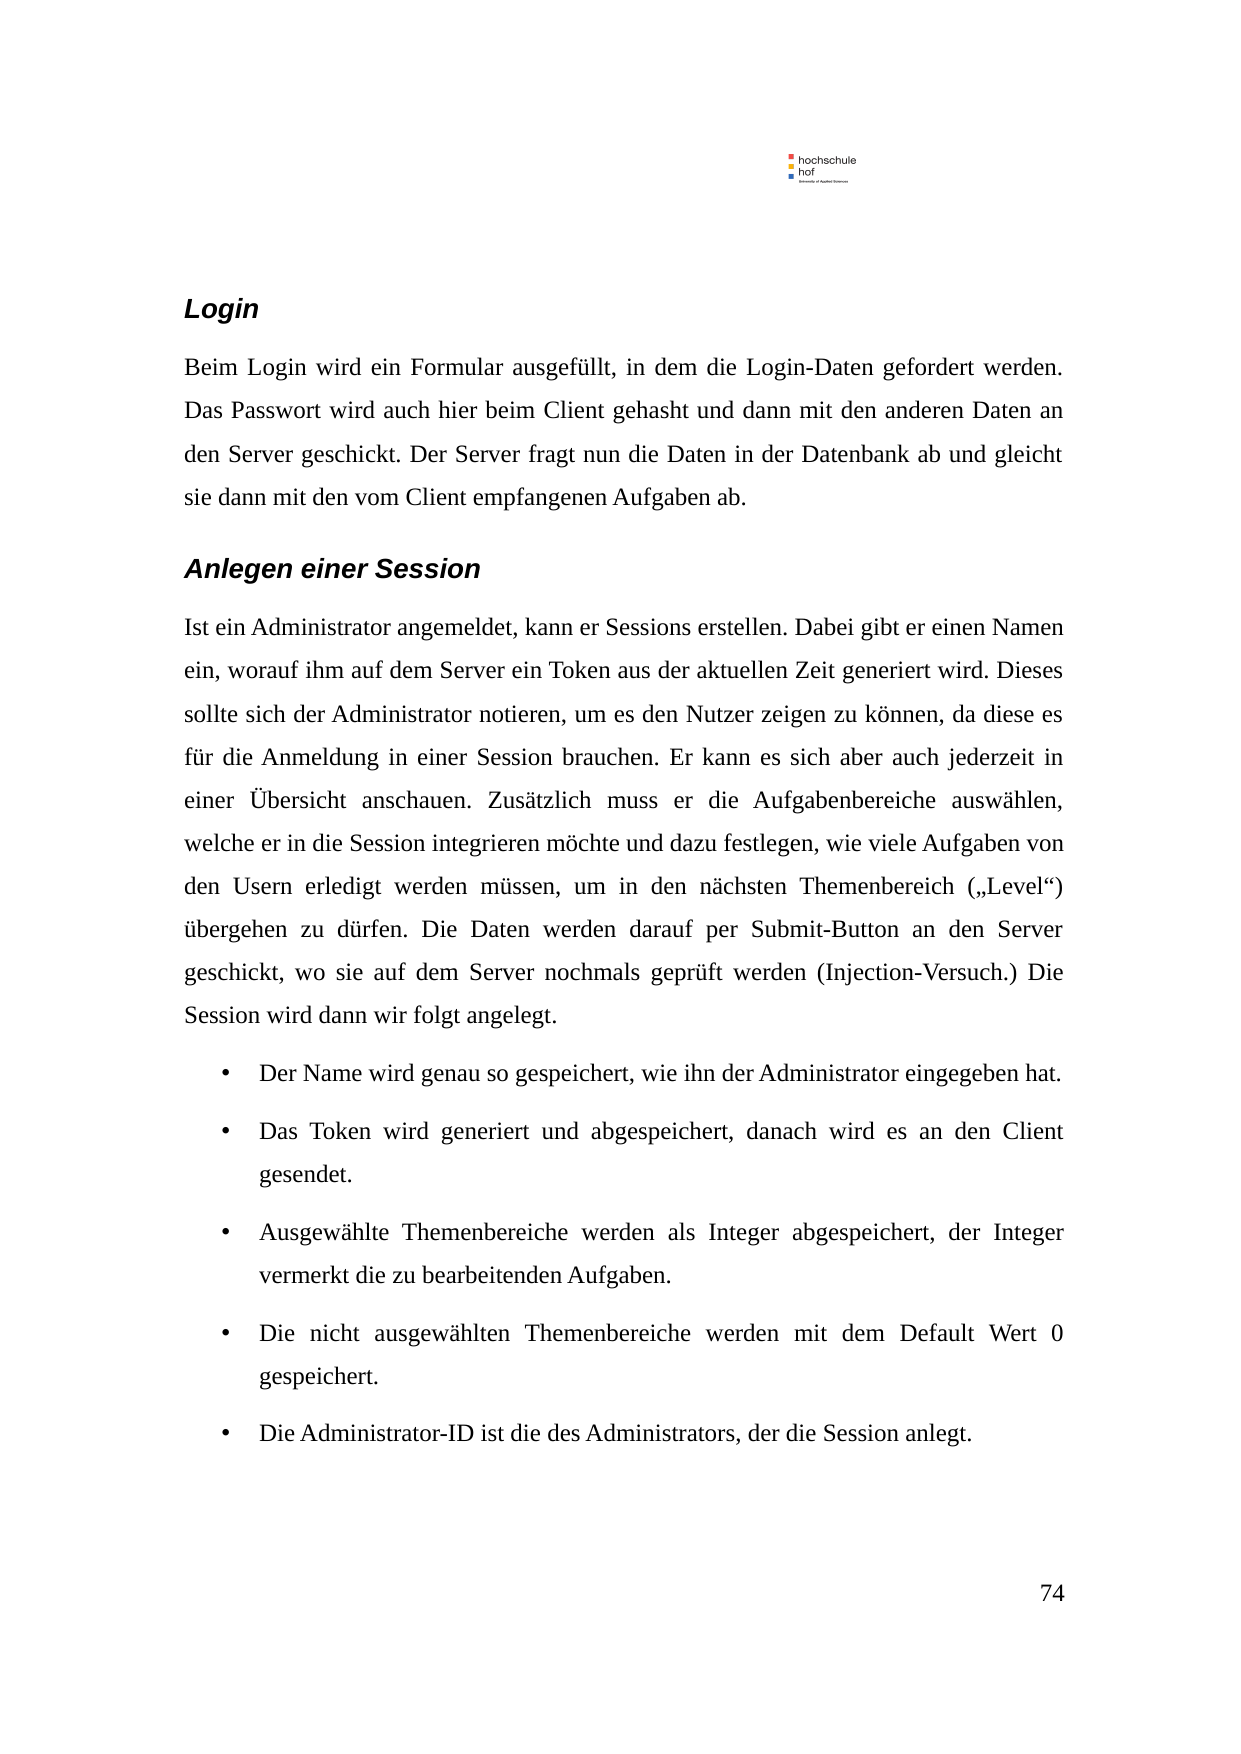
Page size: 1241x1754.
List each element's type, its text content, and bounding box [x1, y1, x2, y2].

list Die Administrator-ID ist die des Administrators, der die Session anlegt. [221, 1418, 1064, 1447]
subtitle Login [184, 292, 1064, 324]
picture [788, 154, 856, 183]
subtitle Anlegen einer Session [184, 552, 1064, 584]
list Die nicht ausgewählten Themenbereiche werden mit dem Default Wert 0 gespeichert. [221, 1318, 1064, 1389]
list Das Token wird generiert und abgespeichert, danach wird es an den Client gesendet. [221, 1116, 1064, 1188]
text Ist ein Administrator angemeldet, kann er Sessions erstellen. Dabei gibt er einen Namen ein, worauf ihm auf dem Server ein Token aus der aktuellen Zeit generiert wird. Dieses sollte sich der Administrator notieren, um es den Nutzer zeigen zu können, da diese es für die Anmeldung in einer Session brauchen. Er kann es sich aber auch jederzeit in einer Übersicht anschauen. Zusätzlich muss er die Aufgabenbereiche auswählen, welche er in die Session integrieren möchte und dazu festlegen, wie viele Aufgaben von den Usern erledigt werden müssen, um in den nächsten Themenbereich („Level“) übergehen zu dürfen. Die Daten werden darauf per Submit-Button an den Server geschickt, wo sie auf dem Server nochmals geprüft werden (Injection-Versuch.) Die Session wird dann wir folgt angelegt. [184, 612, 1064, 1029]
list Ausgewählte Themenbereiche werden als Integer abgespeichert, der Integer vermerkt die zu bearbeitenden Aufgaben. [221, 1217, 1064, 1289]
list Der Name wird genau so gespeichert, wie ihn der Administrator eingegeben hat. [221, 1058, 1064, 1087]
text Beim Login wird ein Formular ausgefüllt, in dem die Login-Daten gefordert werden. Das Passwort wird auch hier beim Client gehasht und dann mit den anderen Daten an den Server geschickt. Der Server fragt nun die Daten in der Datenbank ab und gleicht sie dann mit den vom Client empfangenen Aufgaben ab. [184, 352, 1064, 511]
